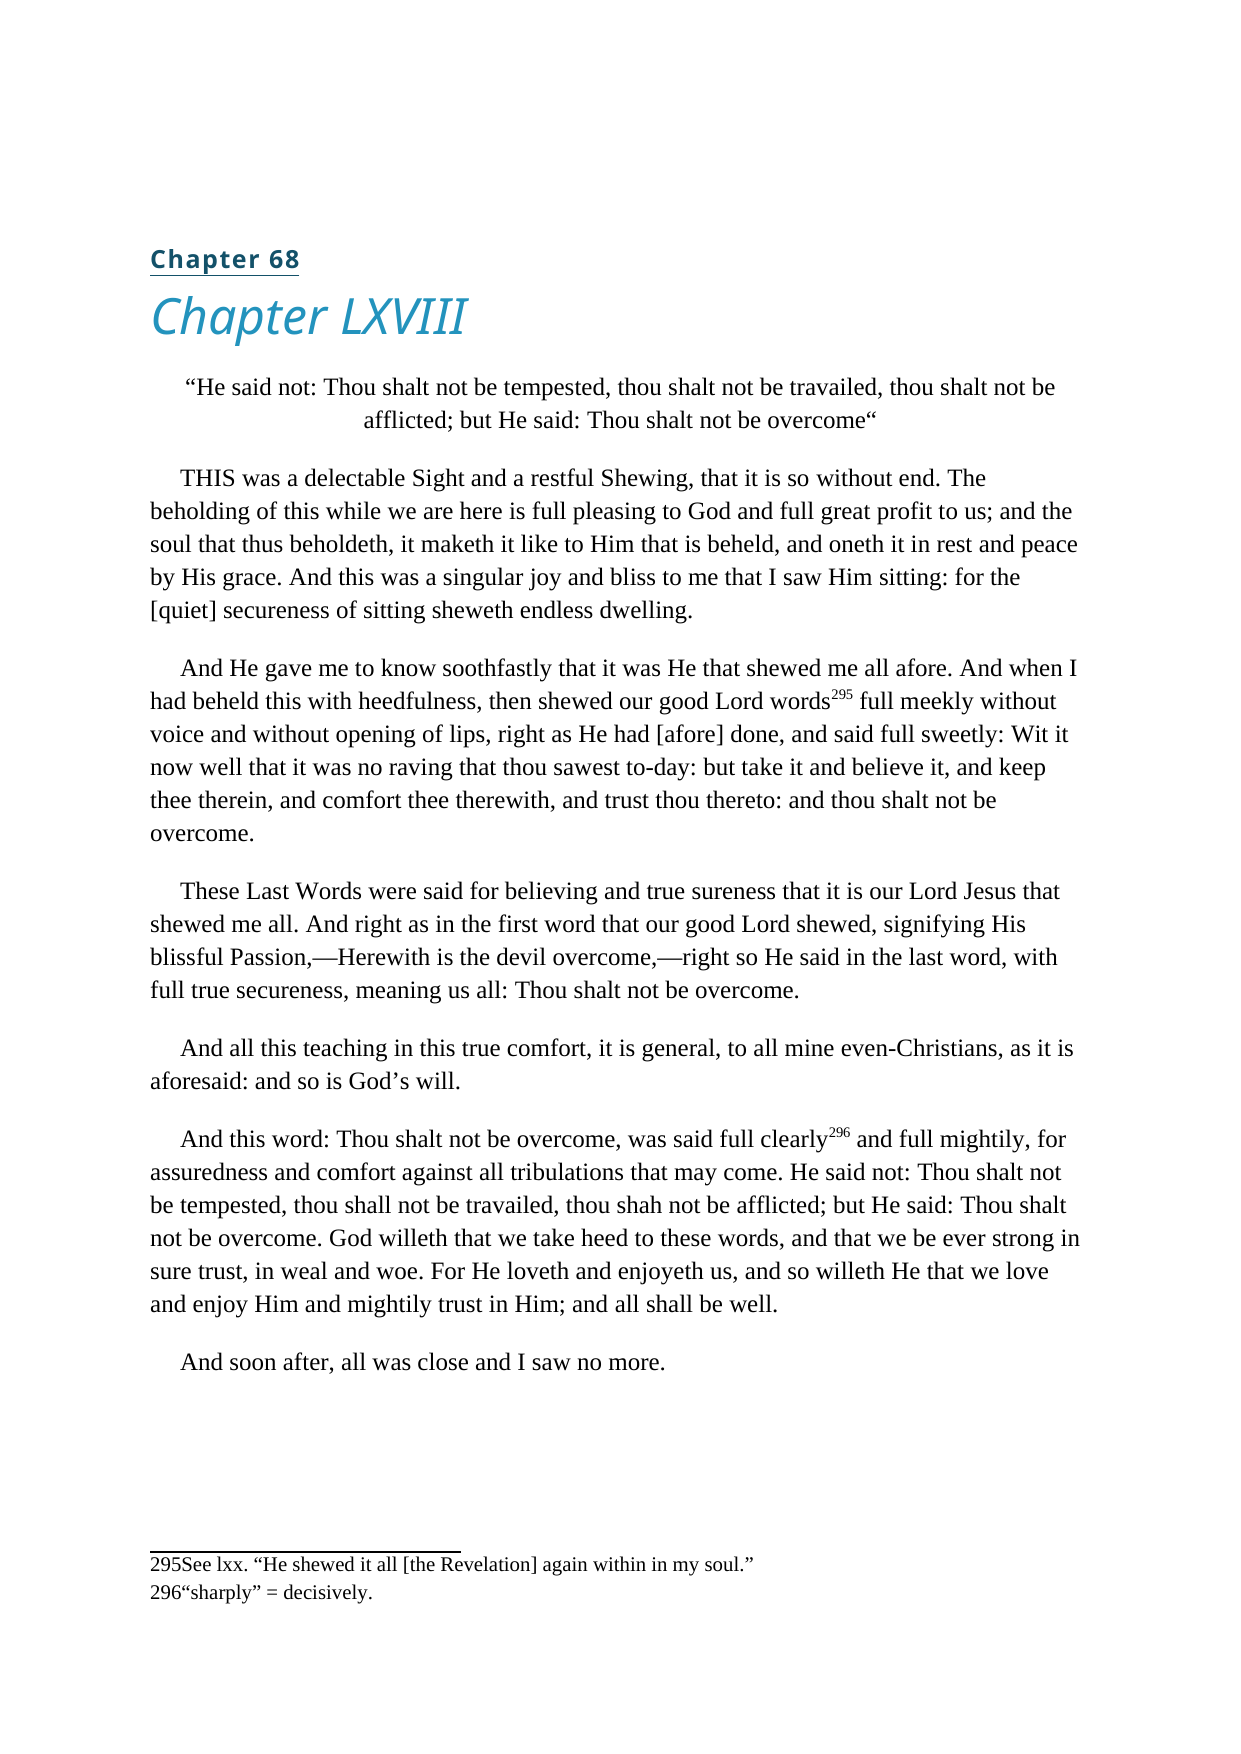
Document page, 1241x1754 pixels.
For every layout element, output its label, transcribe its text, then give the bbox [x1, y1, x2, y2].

text And He gave me to know soothfastly that it was He that shewed me all afore. And when I had beheld this with heedfulness, then shewed our good Lord words full meekly without voice and without opening of lips, right as He had [afore] done, and said full sweetly: Wit it now well that it was no raving that thou sawest to-day: but take it and believe it, and keep thee therein, and comfort thee therewith, and trust thou thereto: and thou shalt not be overcome. [150, 653, 1090, 847]
text And soon after, all was close and I saw no more. [150, 1347, 1090, 1376]
text And all this teaching in this true comfort, it is general, to all mine even-Christians, as it is aforesaid: and so is God’s will. [150, 1033, 1090, 1095]
text “He said not: Thou shalt not be tempested, thou shalt not be travailed, thou shalt not be afflicted; but He said: Thou shalt not be overcome“ [150, 372, 1090, 434]
text “sharply” = decisively. [150, 1580, 1090, 1604]
text These Last Words were said for believing and true sureness that it is our Lord Jesus that shewed me all. And right as in the first word that our good Lord shewed, signifying His blissful Passion,—Herewith is the devil overcome,—right so He said in the last word, with full true secureness, meaning us all: Thou shalt not be overcome. [150, 876, 1090, 1004]
text See lxx. “He shewed it all [the Revelation] again within in my soul.” [150, 1552, 1090, 1576]
subtitle Chapter 68 [150, 241, 1090, 276]
text THIS was a delectable Sight and a restful Shewing, that it is so without end. The beholding of this while we are here is full pleasing to God and full great profit to us; and the soul that thus beholdeth, it maketh it like to Him that is beheld, and oneth it in rest and peace by His grace. And this was a singular joy and bliss to me that I saw Him sitting: for the [quiet] secureness of sitting sheweth endless dwelling. [150, 463, 1090, 624]
text And this word: Thou shalt not be overcome, was said full clearly and full mightily, for assuredness and comfort against all tribulations that may come. He said not: Thou shalt not be tempested, thou shall not be travailed, thou shah not be afflicted; but He said: Thou shalt not be overcome. God willeth that we take heed to these words, and that we be ever strong in sure trust, in weal and woe. For He loveth and enjoyeth us, and so willeth He that we love and enjoy Him and mightily trust in Him; and all shall be well. [150, 1124, 1090, 1318]
subtitle Chapter LXVIII [150, 281, 1090, 349]
